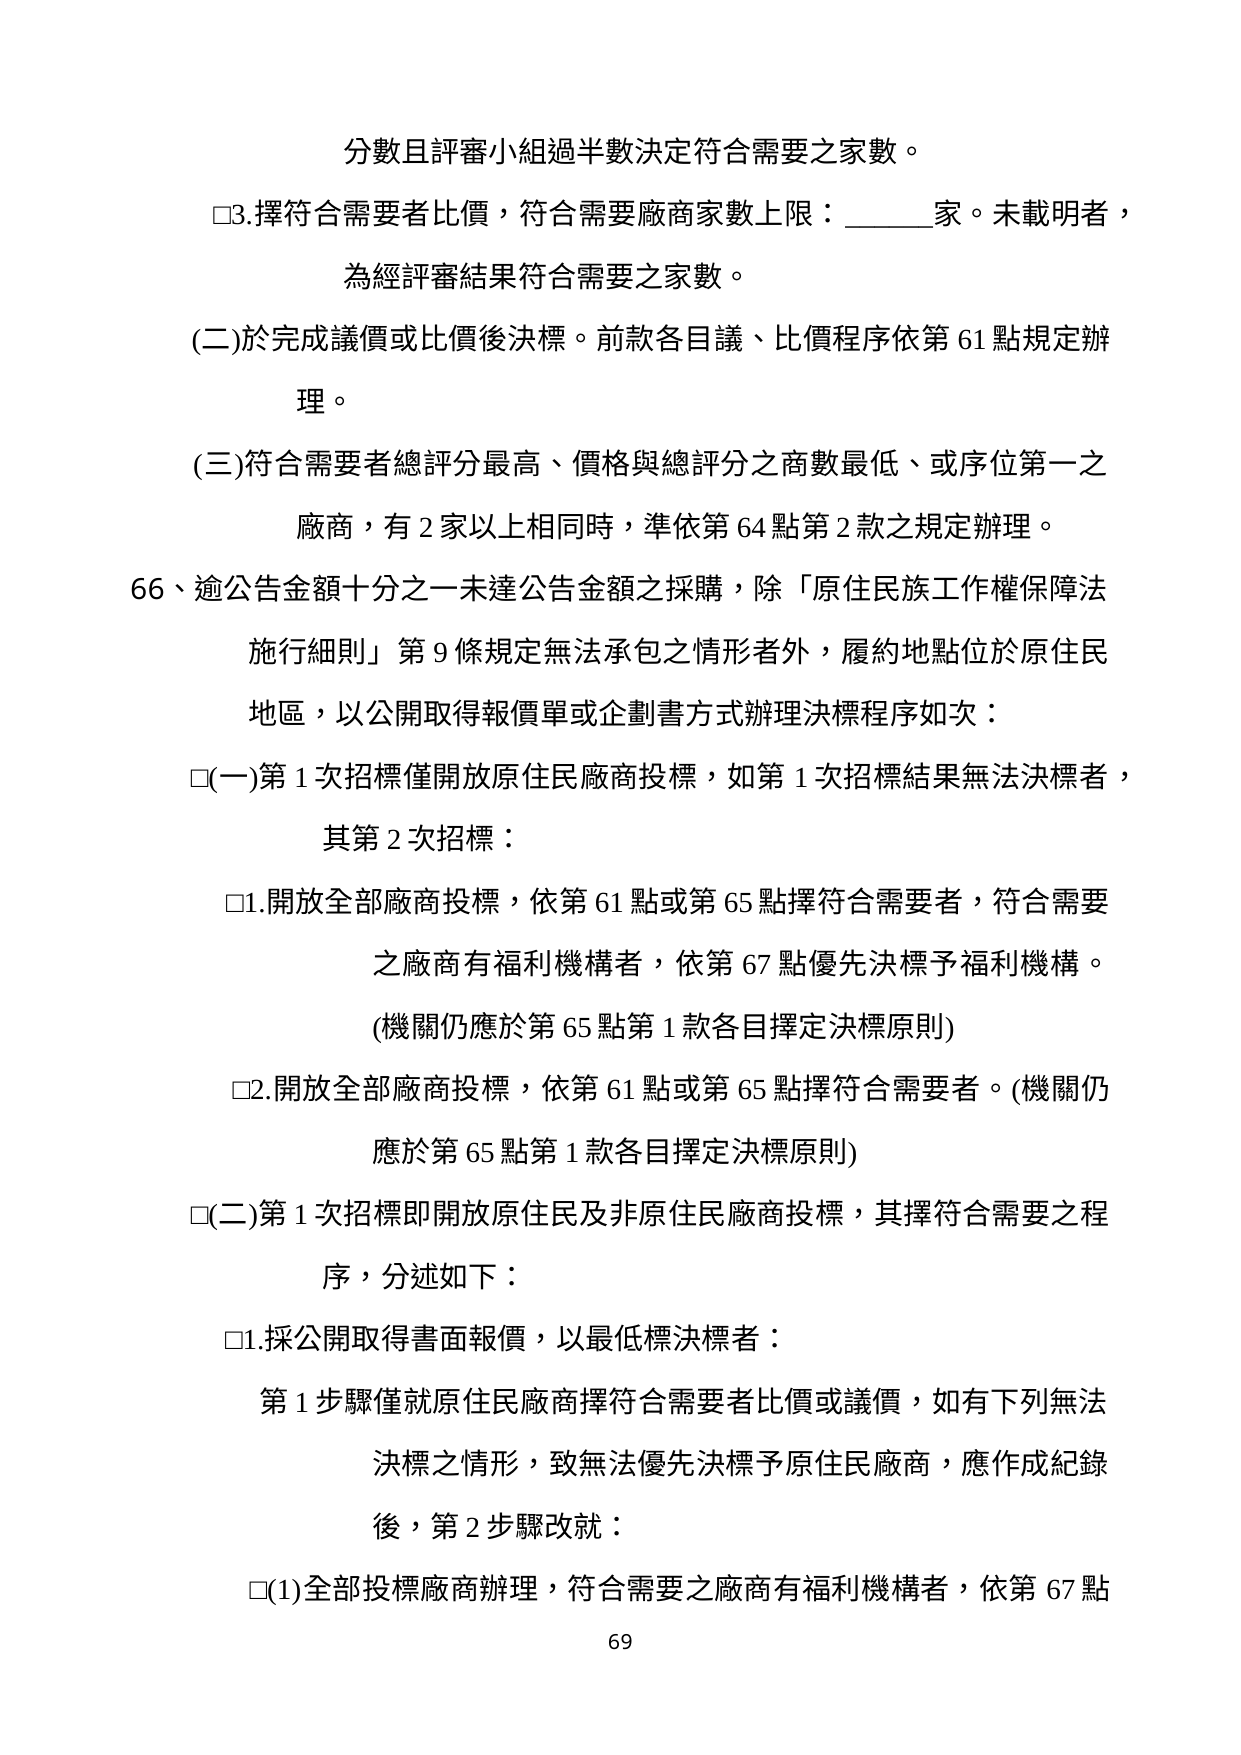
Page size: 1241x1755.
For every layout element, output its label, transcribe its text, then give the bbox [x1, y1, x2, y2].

text □(一)第1次招標僅開放原住民廠商投標，如第1次招標結果無法決標者，其第2次招標： [130, 733, 1110, 858]
text □2.開放全部廠商投標，依第61點或第65點擇符合需要者。(機關仍應於第65點第1款各目擇定決標原則) [130, 1045, 1110, 1170]
text □1.開放全部廠商投標，依第61點或第65點擇符合需要者，符合需要之廠商有福利機構者，依第67點優先決標予福利機構。(機關仍應於第65點第1款各目擇定決標原則) [130, 858, 1110, 1045]
text (三)符合需要者總評分最高、價格與總評分之商數最低、或序位第一之廠商，有2家以上相同時，準依第64點第2款之規定辦理。 [130, 420, 1110, 545]
text 分數且評審小組過半數決定符合需要之家數。 [130, 108, 1110, 170]
text □(1)全部投標廠商辦理，符合需要之廠商有福利機構者，依第67點 [130, 1545, 1110, 1608]
text (二)於完成議價或比價後決標。前款各目議、比價程序依第61點規定辦理。 [130, 295, 1110, 420]
text □3.擇符合需要者比價，符合需要廠商家數上限：______家。未載明者，為經評審結果符合需要之家數。 [130, 170, 1110, 295]
text □(二)第1次招標即開放原住民及非原住民廠商投標，其擇符合需要之程序，分述如下： [130, 1170, 1110, 1295]
text □1.採公開取得書面報價，以最低標決標者： [130, 1295, 1110, 1358]
text 第1步驟僅就原住民廠商擇符合需要者比價或議價，如有下列無法決標之情形，致無法優先決標予原住民廠商，應作成紀錄後，第2步驟改就： [130, 1358, 1110, 1545]
list 逾公告金額十分之一未達公告金額之採購，除「原住民族工作權保障法施行細則」第9條規定無法承包之情形者外，履約地點位於原住民地區，以公開取得報價單或企劃書方式辦理決標程序如次： [130, 545, 1110, 733]
